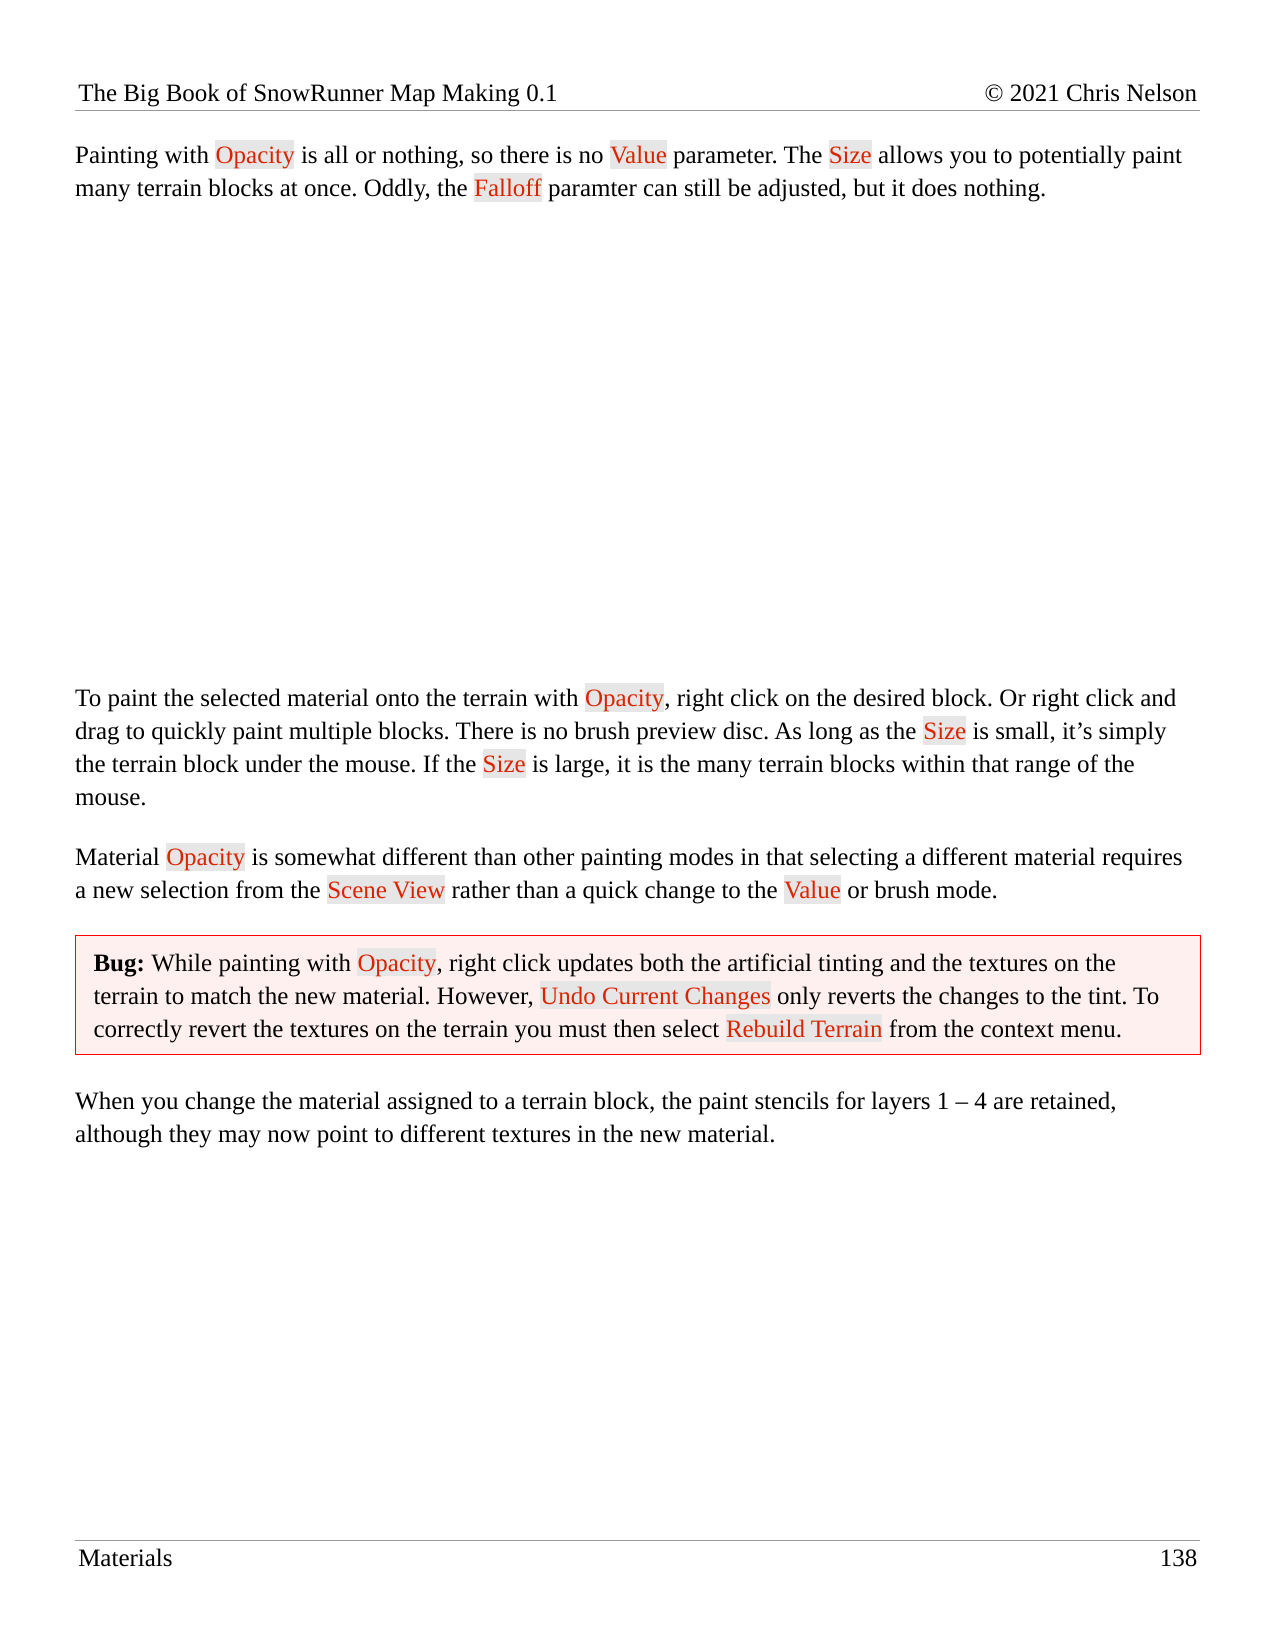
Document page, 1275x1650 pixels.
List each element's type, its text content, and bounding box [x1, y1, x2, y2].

text Painting with Opacity is all or nothing, so there is no Value parameter. The Size allows you to potentially paint many terrain blocks at once. Oddly, the Falloff paramter can still be adjusted, but it does nothing. [75, 140, 1200, 202]
text To paint the selected material onto the terrain with Opacity, right click on the desired block. Or right click and drag to quickly paint multiple blocks. There is no brush preview disc. As long as the Size is small, it’s simply the terrain block under the mouse. If the Size is large, it is the many terrain blocks within that range of the mouse. [75, 683, 1200, 811]
text When you change the material assigned to a terrain block, the paint stencils for layers 1 – 4 are retained, although they may now point to different textures in the new material. [75, 1086, 1200, 1148]
text Material Opacity is somewhat different than other painting modes in that selecting a different material requires a new selection from the Scene View rather than a quick change to the Value or brush mode. [75, 842, 1200, 904]
list While painting with Opacity, right click updates both the artificial tinting and the textures on the terrain to match the new material. However, Undo Current Changes only reverts the changes to the tint. To correctly revert the textures on the terrain you must then select Rebuild Terrain from the context menu. [76, 936, 1200, 1054]
